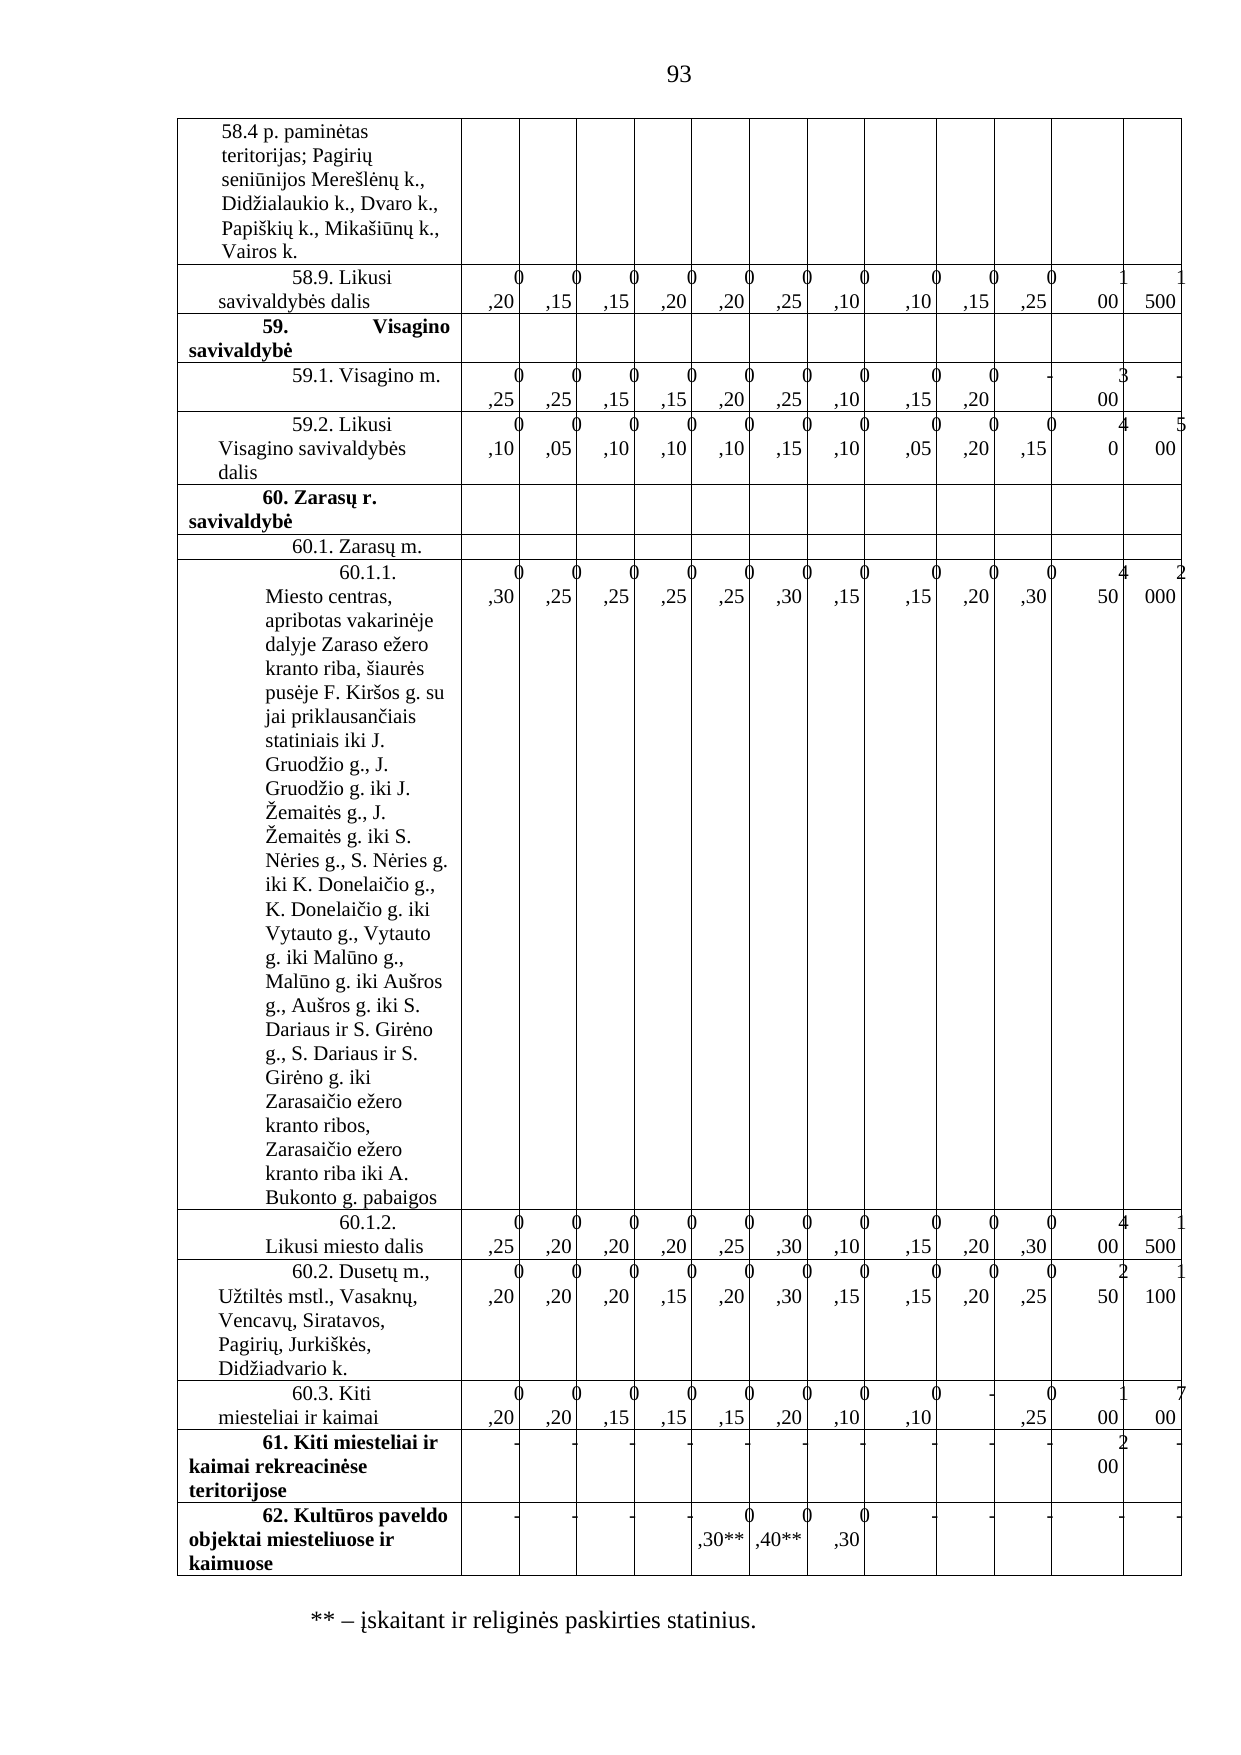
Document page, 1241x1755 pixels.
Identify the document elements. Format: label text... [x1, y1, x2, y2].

table_cell 0,40** [750, 1503, 807, 1575]
table_cell 59.2. Likusi Visagino savivaldybės dalis [178, 412, 461, 484]
table_cell 500 [1124, 412, 1181, 484]
table_cell 0,15 [520, 265, 576, 313]
table_cell 0,20 [520, 1210, 576, 1258]
table_cell [995, 314, 1051, 362]
table_cell 60.3. Kiti miesteliai ir kaimai [178, 1381, 461, 1429]
table_cell - [635, 1430, 691, 1502]
table_cell 0,20 [937, 363, 994, 411]
table_cell 0,20 [462, 1381, 519, 1429]
table_cell 0,30 [808, 1503, 864, 1575]
table_cell 0,25 [692, 1210, 749, 1258]
table_cell 2 200 [1124, 119, 1181, 263]
table_cell 0,20 [692, 119, 749, 263]
table_cell 0,20 [937, 412, 994, 484]
table_cell - [1124, 363, 1181, 411]
table_cell 0,20 [635, 1210, 691, 1258]
table_cell - [520, 1430, 576, 1502]
table_cell 0,15 [520, 119, 576, 263]
table_cell [520, 314, 576, 362]
table_cell 0,10 [865, 265, 936, 313]
table_cell 0,30 [462, 560, 519, 1209]
table_cell [865, 535, 936, 558]
table_cell 0,25 [750, 265, 807, 313]
table_cell [808, 314, 864, 362]
table_cell 0,15 [635, 363, 691, 411]
table_cell 450 [1052, 560, 1123, 1209]
table_cell [520, 485, 576, 533]
table_cell 1 500 [1124, 265, 1181, 313]
table_cell [577, 485, 634, 533]
table_cell - [995, 1430, 1051, 1502]
table_cell 0,25 [995, 1260, 1051, 1380]
table_cell 0,25 [995, 1381, 1051, 1429]
table_cell - [865, 1503, 936, 1575]
table_cell 0,25 [577, 560, 634, 1209]
table_cell 700 [1124, 1381, 1181, 1429]
table_cell 400 [1052, 1210, 1123, 1258]
table_cell 200 [1052, 1430, 1123, 1502]
table_cell 0,30 [750, 1210, 807, 1258]
table_cell 0,25 [462, 1210, 519, 1258]
table_cell [462, 485, 519, 533]
table_cell [1052, 535, 1123, 558]
table_cell 0,15 [808, 560, 864, 1209]
table_cell [692, 535, 749, 558]
table_cell [937, 314, 994, 362]
table_cell [692, 314, 749, 362]
table_cell 0,25 [750, 119, 807, 263]
table_cell 0,10 [635, 412, 691, 484]
table_cell 0,25 [635, 560, 691, 1209]
text ** – įskaitant ir religinės paskirties statinius. [236, 1605, 1181, 1634]
table_cell [1124, 535, 1181, 558]
table_cell 0,30 [750, 560, 807, 1209]
table_cell [808, 485, 864, 533]
table_cell 0,10 [865, 1381, 936, 1429]
table_cell - [937, 1381, 994, 1429]
table_cell [750, 485, 807, 533]
table_cell 100 [1052, 1381, 1123, 1429]
table_cell 100 [1052, 265, 1123, 313]
table_cell 0,15 [577, 363, 634, 411]
table_cell 59.1. Visagino m. [178, 363, 461, 411]
table_cell 0,20 [577, 1260, 634, 1380]
table_cell 0,10 [577, 412, 634, 484]
table_cell - [937, 1430, 994, 1502]
table_cell 0,10 [808, 412, 864, 484]
table_cell 62. Kultūros paveldo objektai miesteliuose ir kaimuose [178, 1503, 461, 1575]
table_cell - [937, 1503, 994, 1575]
table_cell 0,20 [937, 1260, 994, 1380]
table_cell - [462, 1503, 519, 1575]
table_cell - [577, 1430, 634, 1502]
table_cell 0,10 [808, 1381, 864, 1429]
table_cell [462, 314, 519, 362]
table_cell [462, 535, 519, 558]
table_cell 0,30 [995, 119, 1051, 263]
table_cell 0,20 [808, 119, 864, 263]
table_cell 0,10 [692, 412, 749, 484]
table_cell 0,15 [995, 412, 1051, 484]
table_cell [937, 485, 994, 533]
table_cell 2 000 [1124, 560, 1181, 1209]
table_cell 0,25 [635, 119, 691, 263]
table_cell 0,15 [635, 1381, 691, 1429]
table_cell - [1052, 1503, 1123, 1575]
table_cell 0,30 [750, 1260, 807, 1380]
table_cell - [1124, 1503, 1181, 1575]
table_cell [937, 535, 994, 558]
table_cell 61. Kiti miesteliai ir kaimai rekreacinėse teritorijose [178, 1430, 461, 1502]
table_cell 0,25 [520, 560, 576, 1209]
table_cell 0,20 [577, 1210, 634, 1258]
table_cell 0,20 [520, 1381, 576, 1429]
table_cell 1 100 [1124, 1260, 1181, 1380]
table_cell 0,25 [692, 560, 749, 1209]
table_cell - [577, 1503, 634, 1575]
table_cell [750, 314, 807, 362]
table_cell [1052, 485, 1123, 533]
table_cell [1124, 314, 1181, 362]
table_cell 0,15 [865, 363, 936, 411]
table_cell [750, 535, 807, 558]
table_cell [577, 535, 634, 558]
table_cell - [462, 1430, 519, 1502]
table_cell 180 [1052, 119, 1123, 263]
table_cell 58.9. Likusi savivaldybės dalis [178, 265, 461, 313]
table_cell 0,10 [462, 412, 519, 484]
table_cell 0,20 [692, 265, 749, 313]
table_cell 60.1. Zarasų m. [178, 535, 461, 558]
table_cell 59. Visagino savivaldybė [178, 314, 461, 362]
table_cell - [995, 363, 1051, 411]
table_cell [692, 485, 749, 533]
table_cell [635, 314, 691, 362]
table_cell - [995, 1503, 1051, 1575]
table_cell [995, 485, 1051, 533]
table_cell 0,25 [750, 363, 807, 411]
table_cell 0,05 [865, 412, 936, 484]
table_cell 0,10 [808, 265, 864, 313]
table_cell 0,30 [995, 560, 1051, 1209]
table_cell [865, 314, 936, 362]
table_cell 0,15 [865, 560, 936, 1209]
table_cell [1124, 485, 1181, 533]
table_cell 0,05 [520, 412, 576, 484]
table_cell 0,15 [577, 1381, 634, 1429]
table_cell 0,20 [937, 119, 994, 263]
table_cell 0,20 [462, 119, 519, 263]
table_cell 0,20 [462, 1260, 519, 1380]
table_cell 0,20 [937, 1210, 994, 1258]
table_cell 58.4 p. paminėtas teritorijas; Pagirių seniūnijos Merešlėnų k., Didžialaukio k., Dvaro k., Papiškių k., Mikašiūnų k., Vairos k. [178, 119, 461, 263]
table_cell 60. Zarasų r. savivaldybė [178, 485, 461, 533]
table_cell 0,20 [692, 1260, 749, 1380]
table_cell 300 [1052, 363, 1123, 411]
table_cell [995, 535, 1051, 558]
table_cell 0,15 [808, 1260, 864, 1380]
table_cell 0,15 [577, 265, 634, 313]
table_cell 0,15 [750, 412, 807, 484]
table_cell [865, 485, 936, 533]
table_cell 0,25 [995, 265, 1051, 313]
table_cell 60.2. Dusetų m., Užtiltės mstl., Vasaknų, Vencavų, Siratavos, Pagirių, Jurkiškės, Didžiadvario k. [178, 1260, 461, 1380]
table_cell 0,30 [995, 1210, 1051, 1258]
table_cell 40 [1052, 412, 1123, 484]
table_cell 0,30** [692, 1503, 749, 1575]
table_cell [635, 535, 691, 558]
table_cell 0,20 [937, 560, 994, 1209]
table_cell - [865, 1430, 936, 1502]
table_cell 0,25 [577, 119, 634, 263]
table_cell 0,15 [635, 1260, 691, 1380]
table_cell 0,20 [865, 119, 936, 263]
table_cell [635, 485, 691, 533]
table_cell [520, 535, 576, 558]
table_cell - [520, 1503, 576, 1575]
table_cell 0,15 [937, 265, 994, 313]
table_cell - [750, 1430, 807, 1502]
table_cell 1 500 [1124, 1210, 1181, 1258]
table_cell - [1124, 1430, 1181, 1502]
table_cell [577, 314, 634, 362]
table_cell 0,25 [462, 363, 519, 411]
table_cell 0,25 [520, 363, 576, 411]
table_cell 0,20 [750, 1381, 807, 1429]
table_cell 0,15 [692, 1381, 749, 1429]
table_cell 0,20 [520, 1260, 576, 1380]
table_cell - [635, 1503, 691, 1575]
table_cell [1052, 314, 1123, 362]
table_cell 250 [1052, 1260, 1123, 1380]
table_cell [808, 535, 864, 558]
table_cell 0,20 [692, 363, 749, 411]
table_cell 60.1.1. Miesto centras, apribotas vakarinėje dalyje Zaraso ežero kranto riba, šiaurės pusėje F. Kiršos g. su jai priklausančiais statiniais iki J. Gruodžio g., J. Gruodžio g. iki J. Žemaitės g., J. Žemaitės g. iki S. Nėries g., S. Nėries g. iki K. Donelaičio g., K. Donelaičio g. iki Vytauto g., Vytauto g. iki Malūno g., Malūno g. iki Aušros g., Aušros g. iki S. Dariaus ir S. Girėno g., S. Dariaus ir S. Girėno g. iki Zarasaičio ežero kranto ribos, Zarasaičio ežero kranto riba iki A. Bukonto g. pabaigos [178, 560, 461, 1209]
table_cell 0,10 [808, 363, 864, 411]
table_cell 0,20 [635, 265, 691, 313]
table_cell 0,15 [865, 1260, 936, 1380]
table_cell 0,10 [808, 1210, 864, 1258]
table_cell 0,20 [462, 265, 519, 313]
table_cell - [808, 1430, 864, 1502]
table_cell 60.1.2. Likusi miesto dalis [178, 1210, 461, 1258]
table_cell - [692, 1430, 749, 1502]
table_cell 0,15 [865, 1210, 936, 1258]
